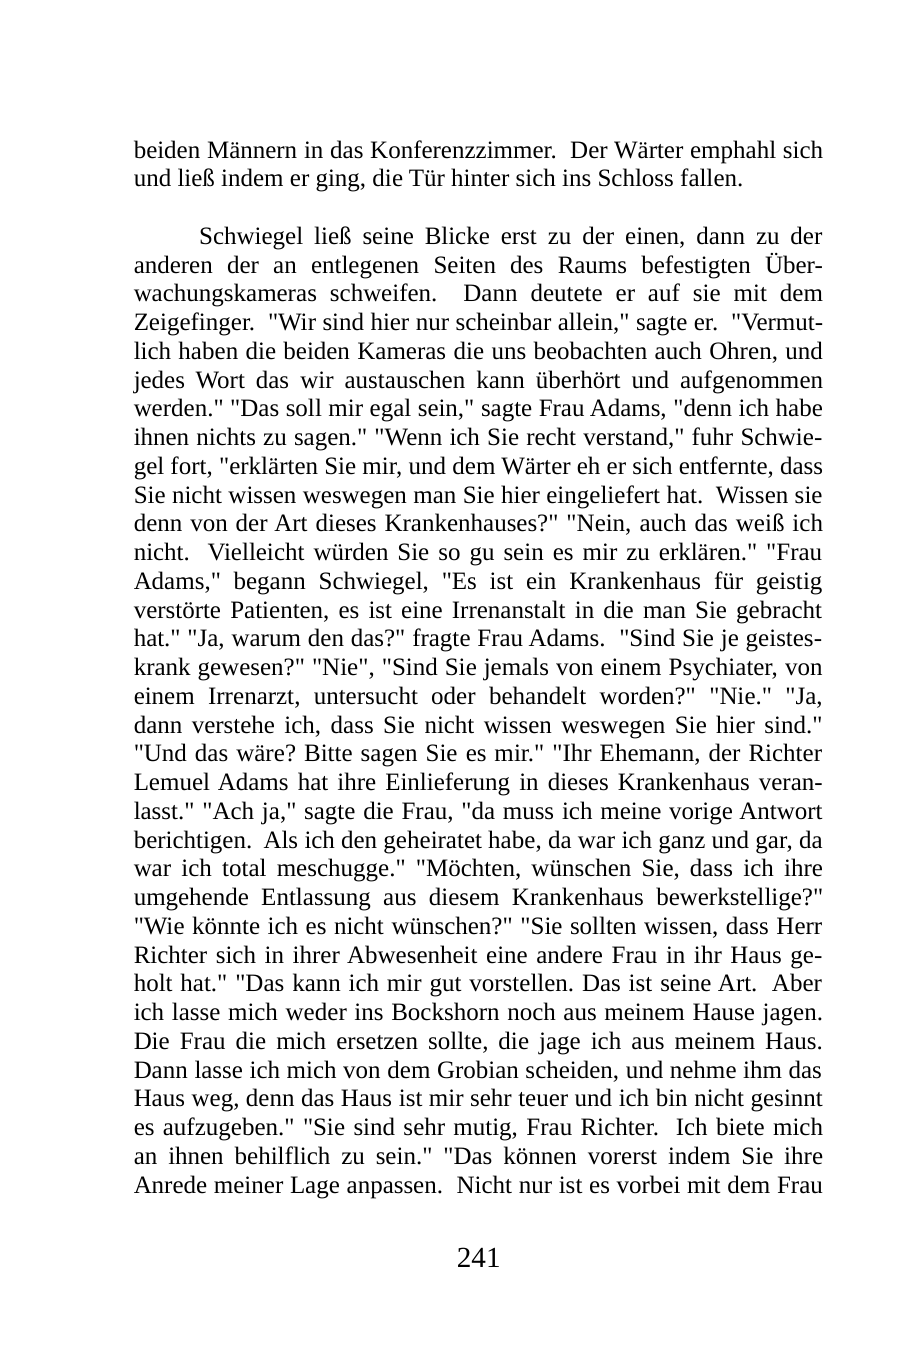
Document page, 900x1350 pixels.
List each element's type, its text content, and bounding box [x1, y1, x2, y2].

text Schwiegel ließ seine Blicke erst zu der einen, dann zu der anderen der an entlegenen Seiten des Raums befestigten Über-wachungskameras schweifen. Dann deutete er auf sie mit dem Zeigefinger. "Wir sind hier nur scheinbar allein," sagte er. "Vermut-lich haben die beiden Kameras die uns beobachten auch Ohren, und jedes Wort das wir austauschen kann überhört und aufgenommen werden." "Das soll mir egal sein," sagte Frau Adams, "denn ich habe ihnen nichts zu sagen." "Wenn ich Sie recht verstand," fuhr Schwie-gel fort, "erklärten Sie mir, und dem Wärter eh er sich entfernte, dass Sie nicht wissen weswegen man Sie hier eingeliefert hat. Wissen sie denn von der Art dieses Krankenhauses?" "Nein, auch das weiß ich nicht. Vielleicht würden Sie so gu sein es mir zu erklären." "Frau Adams," begann Schwiegel, "Es ist ein Krankenhaus für geistig verstörte Patienten, es ist eine Irrenanstalt in die man Sie gebracht hat." "Ja, warum den das?" fragte Frau Adams. "Sind Sie je geistes-krank gewesen?" "Nie", "Sind Sie jemals von einem Psychiater, von einem Irrenarzt, untersucht oder behandelt worden?" "Nie." "Ja, dann verstehe ich, dass Sie nicht wissen weswegen Sie hier sind." "Und das wäre? Bitte sagen Sie es mir." "Ihr Ehemann, der Richter Lemuel Adams hat ihre Einlieferung in dieses Krankenhaus veran-lasst." "Ach ja," sagte die Frau, "da muss ich meine vorige Antwort berichtigen. Als ich den geheiratet habe, da war ich ganz und gar, da war ich total meschugge." "Möchten, wünschen Sie, dass ich ihre umgehende Entlassung aus diesem Krankenhaus bewerkstellige?" "Wie könnte ich es nicht wünschen?" "Sie sollten wissen, dass Herr Richter sich in ihrer Abwesenheit eine andere Frau in ihr Haus ge-holt hat." "Das kann ich mir gut vorstellen. Das ist seine Art. Aber ich lasse mich weder ins Bockshorn noch aus meinem Hause jagen. Die Frau die mich ersetzen sollte, die jage ich aus meinem Haus. Dann lasse ich mich von dem Grobian scheiden, und nehme ihm das Haus weg, denn das Haus ist mir sehr teuer und ich bin nicht gesinnt es aufzugeben." "Sie sind sehr mutig, Frau Richter. Ich biete mich an ihnen behilflich zu sein." "Das können vorerst indem Sie ihre Anrede meiner Lage anpassen. Nicht nur ist es vorbei mit dem Frau [133, 221, 823, 1198]
text beiden Männern in das Konferenzzimmer. Der Wärter emphahl sich und ließ indem er ging, die Tür hinter sich ins Schloss fallen. [133, 135, 823, 192]
